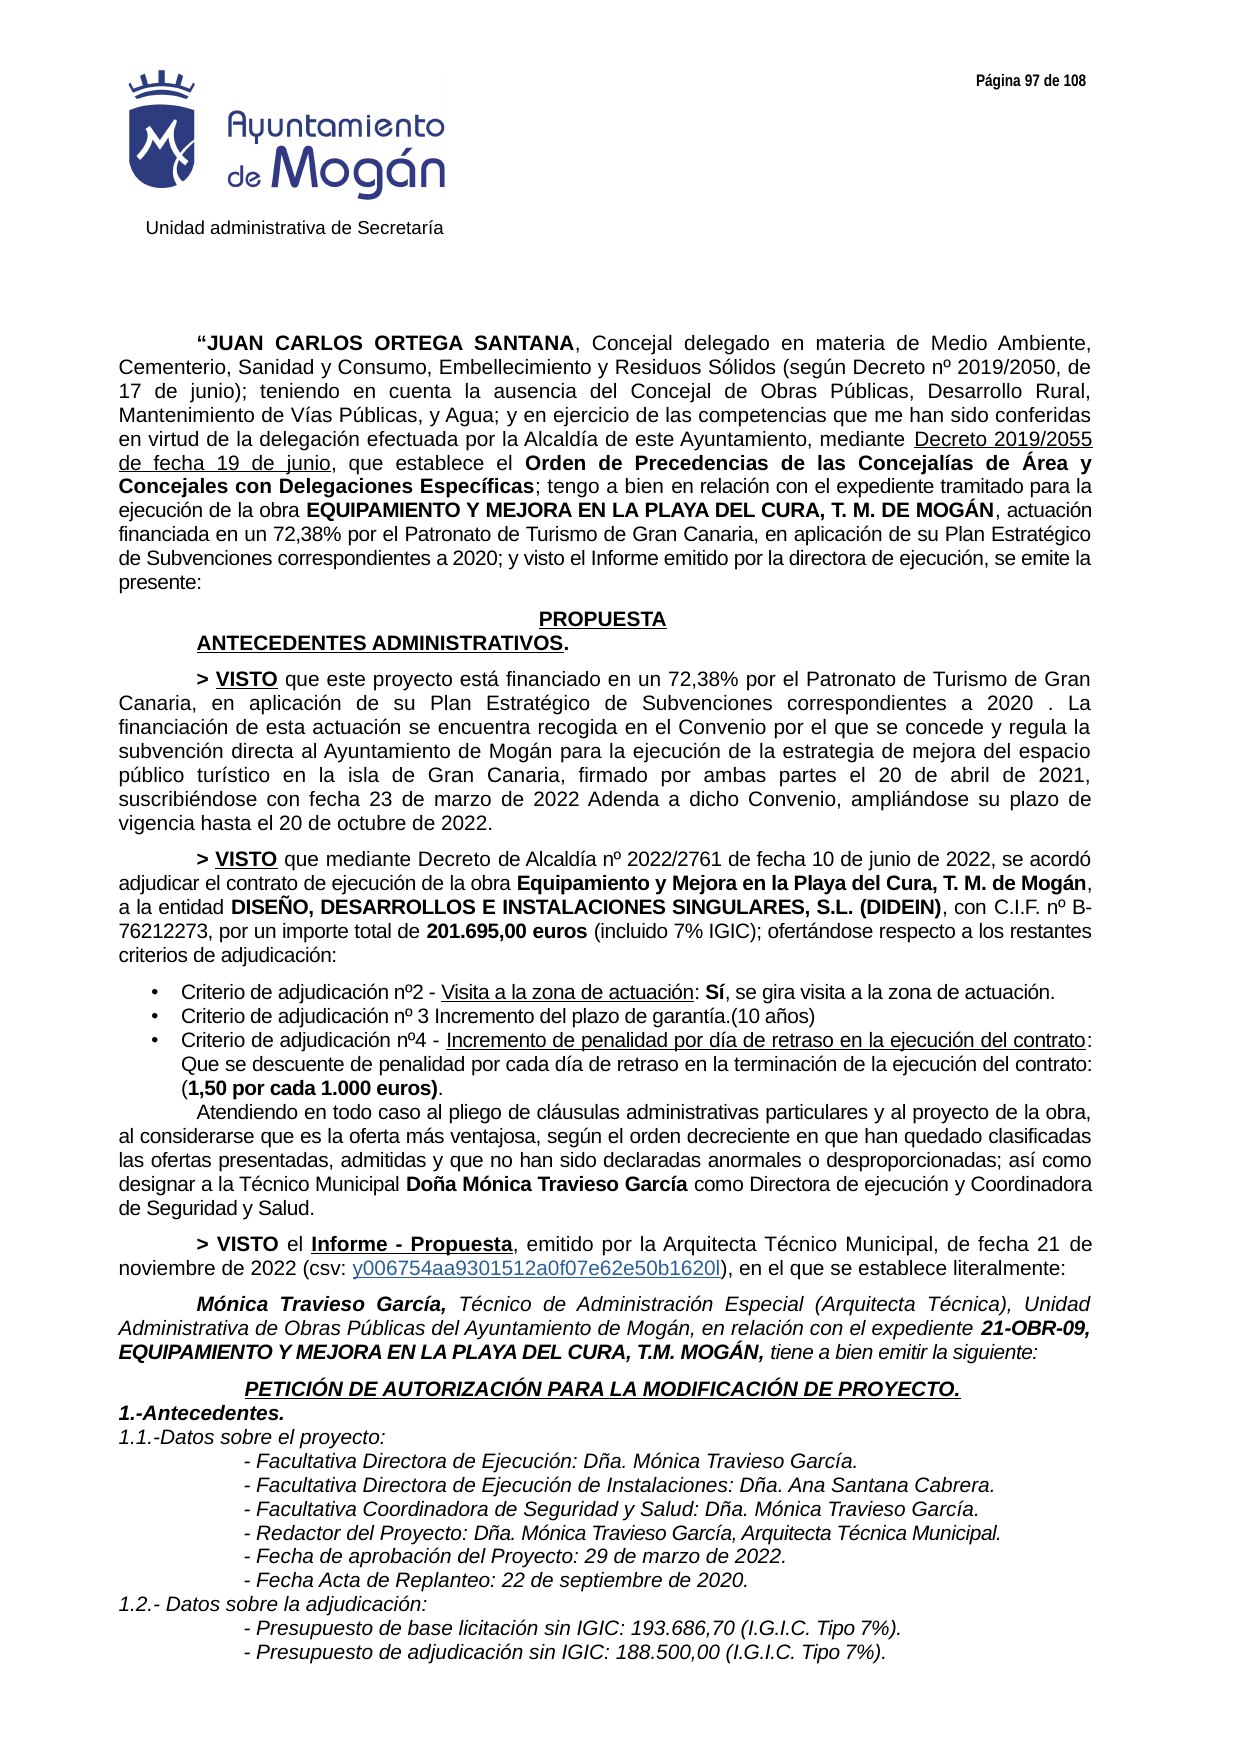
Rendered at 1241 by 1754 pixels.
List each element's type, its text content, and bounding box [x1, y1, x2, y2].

text - Presupuesto de adjudicación sin IGIC: 188.500,00 (I.G.I.C. Tipo 7%). [243, 1640, 1092, 1664]
text 1.-Antecedentes. [118, 1401, 1092, 1424]
text - Fecha Acta de Replanteo: 22 de septiembre de 2020. [243, 1568, 1092, 1592]
text - Redactor del Proyecto: Dña. Mónica Travieso García, Arquitecta Técnica Municipal. [243, 1520, 1092, 1544]
text “JUAN CARLOS ORTEGA SANTANA, Concejal delegado en materia de Medio Ambiente, Cementerio, Sanidad y Consumo, Embellecimiento y Residuos Sólidos (según Decreto nº 2019/2050, de 17 de junio); teniendo en cuenta la ausencia del Concejal de Obras Públicas, Desarrollo Rural, Mantenimiento de Vías Públicas, y Agua; y en ejercicio de las competencias que me han sido conferidas en virtud de la delegación efectuada por la Alcaldía de este Ayuntamiento, mediante Decreto 2019/2055 de fecha 19 de junio, que establece el Orden de Precedencias de las Concejalías de Área y Concejales con Delegaciones Específicas; tengo a bien en relación con el expediente tramitado para la ejecución de la obra EQUIPAMIENTO Y MEJORA EN LA PLAYA DEL CURA, T. M. DE MOGÁN, actuación financiada en un 72,38% por el Patronato de Turismo de Gran Canaria, en aplicación de su Plan Estratégico de Subvenciones correspondientes a 2020; y visto el Informe emitido por la directora de ejecución, se emite la presente: [118, 331, 1092, 594]
text - Facultativa Directora de Ejecución: Dña. Mónica Travieso García. [243, 1448, 1092, 1472]
text Mónica Travieso García, Técnico de Administración Especial (Arquitecta Técnica), Unidad Administrativa de Obras Públicas del Ayuntamiento de Mogán, en relación con el expediente 21-OBR-09, EQUIPAMIENTO Y MEJORA EN LA PLAYA DEL CURA, T.M. MOGÁN, tiene a bien emitir la siguiente: [118, 1292, 1092, 1364]
text > VISTO el Informe - Propuesta, emitido por la Arquitecta Técnico Municipal, de fecha 21 de noviembre de 2022 (csv: y006754aa9301512a0f07e62e50b1620l), en el que se establece literalmente: [118, 1232, 1092, 1280]
text 1.1.-Datos sobre el proyecto: [118, 1424, 1092, 1448]
text - Fecha de aprobación del Proyecto: 29 de marzo de 2022. [243, 1544, 1092, 1568]
text Atendiendo en todo caso al pliego de cláusulas administrativas particulares y al proyecto de la obra, al considerarse que es la oferta más ventajosa, según el orden decreciente en que han quedado clasificadas las ofertas presentadas, admitidas y que no han sido declaradas anormales o desproporcionadas; así como designar a la Técnico Municipal Doña Mónica Travieso García como Directora de ejecución y Coordinadora de Seguridad y Salud. [118, 1099, 1092, 1219]
text PETICIÓN DE AUTORIZACIÓN PARA LA MODIFICACIÓN DE PROYECTO. [118, 1377, 1092, 1401]
picture [128, 70, 445, 206]
text ANTECEDENTES ADMINISTRATIVOS. [118, 631, 1092, 654]
list Criterio de adjudicación nº 3 Incremento del plazo de garantía.(10 años) [151, 1003, 1092, 1028]
list Criterio de adjudicación nº4 - Incremento de penalidad por día de retraso en la ejecución del contrato: Que se descuente de penalidad por cada día de retraso en la terminación de la ejecución del contrato: (1,50 por cada 1.000 euros). [151, 1028, 1092, 1099]
text PROPUESTA [118, 607, 1092, 631]
text > VISTO que este proyecto está financiado en un 72,38% por el Patronato de Turismo de Gran Canaria, en aplicación de su Plan Estratégico de Subvenciones correspondientes a 2020 . La financiación de esta actuación se encuentra recogida en el Convenio por el que se concede y regula la subvención directa al Ayuntamiento de Mogán para la ejecución de la estrategia de mejora del espacio público turístico en la isla de Gran Canaria, firmado por ambas partes el 20 de abril de 2021, suscribiéndose con fecha 23 de marzo de 2022 Adenda a dicho Convenio, ampliándose su plazo de vigencia hasta el 20 de octubre de 2022. [118, 667, 1092, 835]
list Criterio de adjudicación nº2 - Visita a la zona de actuación: Sí, se gira visita a la zona de actuación. [151, 979, 1092, 1003]
text > VISTO que mediante Decreto de Alcaldía nº 2022/2761 de fecha 10 de junio de 2022, se acordó adjudicar el contrato de ejecución de la obra Equipamiento y Mejora en la Playa del Cura, T. M. de Mogán, a la entidad DISEÑO, DESARROLLOS E INSTALACIONES SINGULARES, S.L. (DIDEIN), con C.I.F. nº B-76212273, por un importe total de 201.695,00 euros (incluido 7% IGIC); ofertándose respecto a los restantes criterios de adjudicación: [118, 847, 1092, 967]
text 1.2.- Datos sobre la adjudicación: [118, 1592, 1092, 1616]
text - Facultativa Directora de Ejecución de Instalaciones: Dña. Ana Santana Cabrera. [243, 1472, 1092, 1496]
text - Facultativa Coordinadora de Seguridad y Salud: Dña. Mónica Travieso García. [243, 1496, 1092, 1520]
text - Presupuesto de base licitación sin IGIC: 193.686,70 (I.G.I.C. Tipo 7%). [243, 1616, 1092, 1640]
